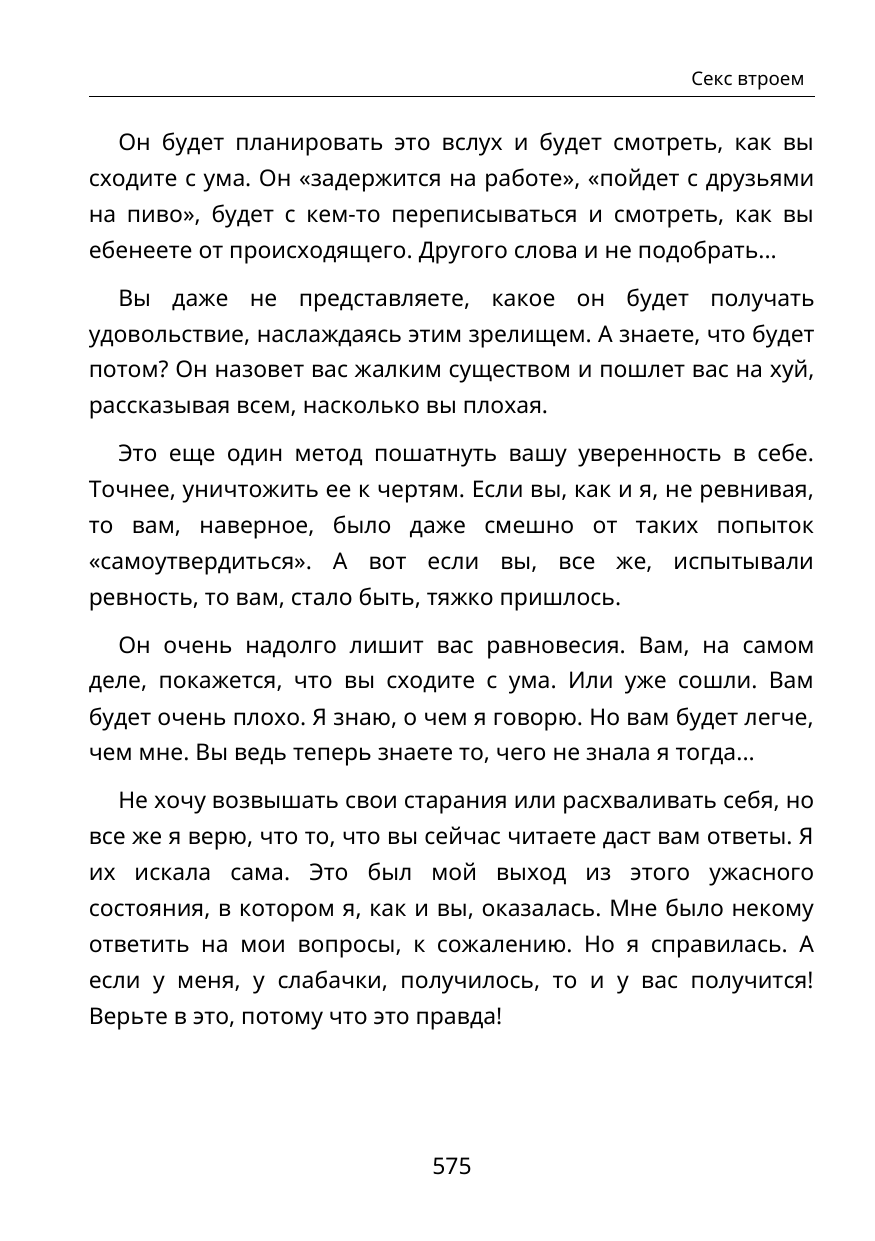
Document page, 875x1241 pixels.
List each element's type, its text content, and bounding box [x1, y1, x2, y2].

text Не хочу возвышать свои старания или расхваливать себя, но все же я верю, что то, что вы сейчас читаете даст вам ответы. Я их искала сама. Это был мой выход из этого ужасного состояния, в котором я, как и вы, оказалась. Мне было некому ответить на мои вопросы, к сожалению. Но я справилась. А если у меня, у слабачки, получилось, то и у вас получится! Верьте в это, потому что это правда! [88, 784, 815, 1031]
text Он очень надолго лишит вас равновесия. Вам, на самом деле, покажется, что вы сходите с ума. Или уже сошли. Вам будет очень плохо. Я знаю, о чем я говорю. Но вам будет легче, чем мне. Вы ведь теперь знаете то, чего не знала я тогда... [88, 628, 815, 768]
text Вы даже не представляете, какое он будет получать удовольствие, наслаждаясь этим зрелищем. А знаете, что будет потом? Он назовет вас жалким существом и пошлет вас на хуй, рассказывая всем, насколько вы плохая. [88, 282, 815, 421]
text Он будет планировать это вслух и будет смотреть, как вы сходите с ума. Он «задержится на работе», «пойдет с друзьями на пиво», будет с кем-то переписываться и смотреть, как вы ебенеете от происходящего. Другого слова и не подобрать... [88, 126, 815, 265]
text Это еще один метод пошатнуть вашу уверенность в себе. Точнее, уничтожить ее к чертям. Если вы, как и я, не ревнивая, то вам, наверное, было даже смешно от таких попыток «самоутвердиться». А вот если вы, все же, испытывали ревность, то вам, стало быть, тяжко пришлось. [88, 437, 815, 612]
